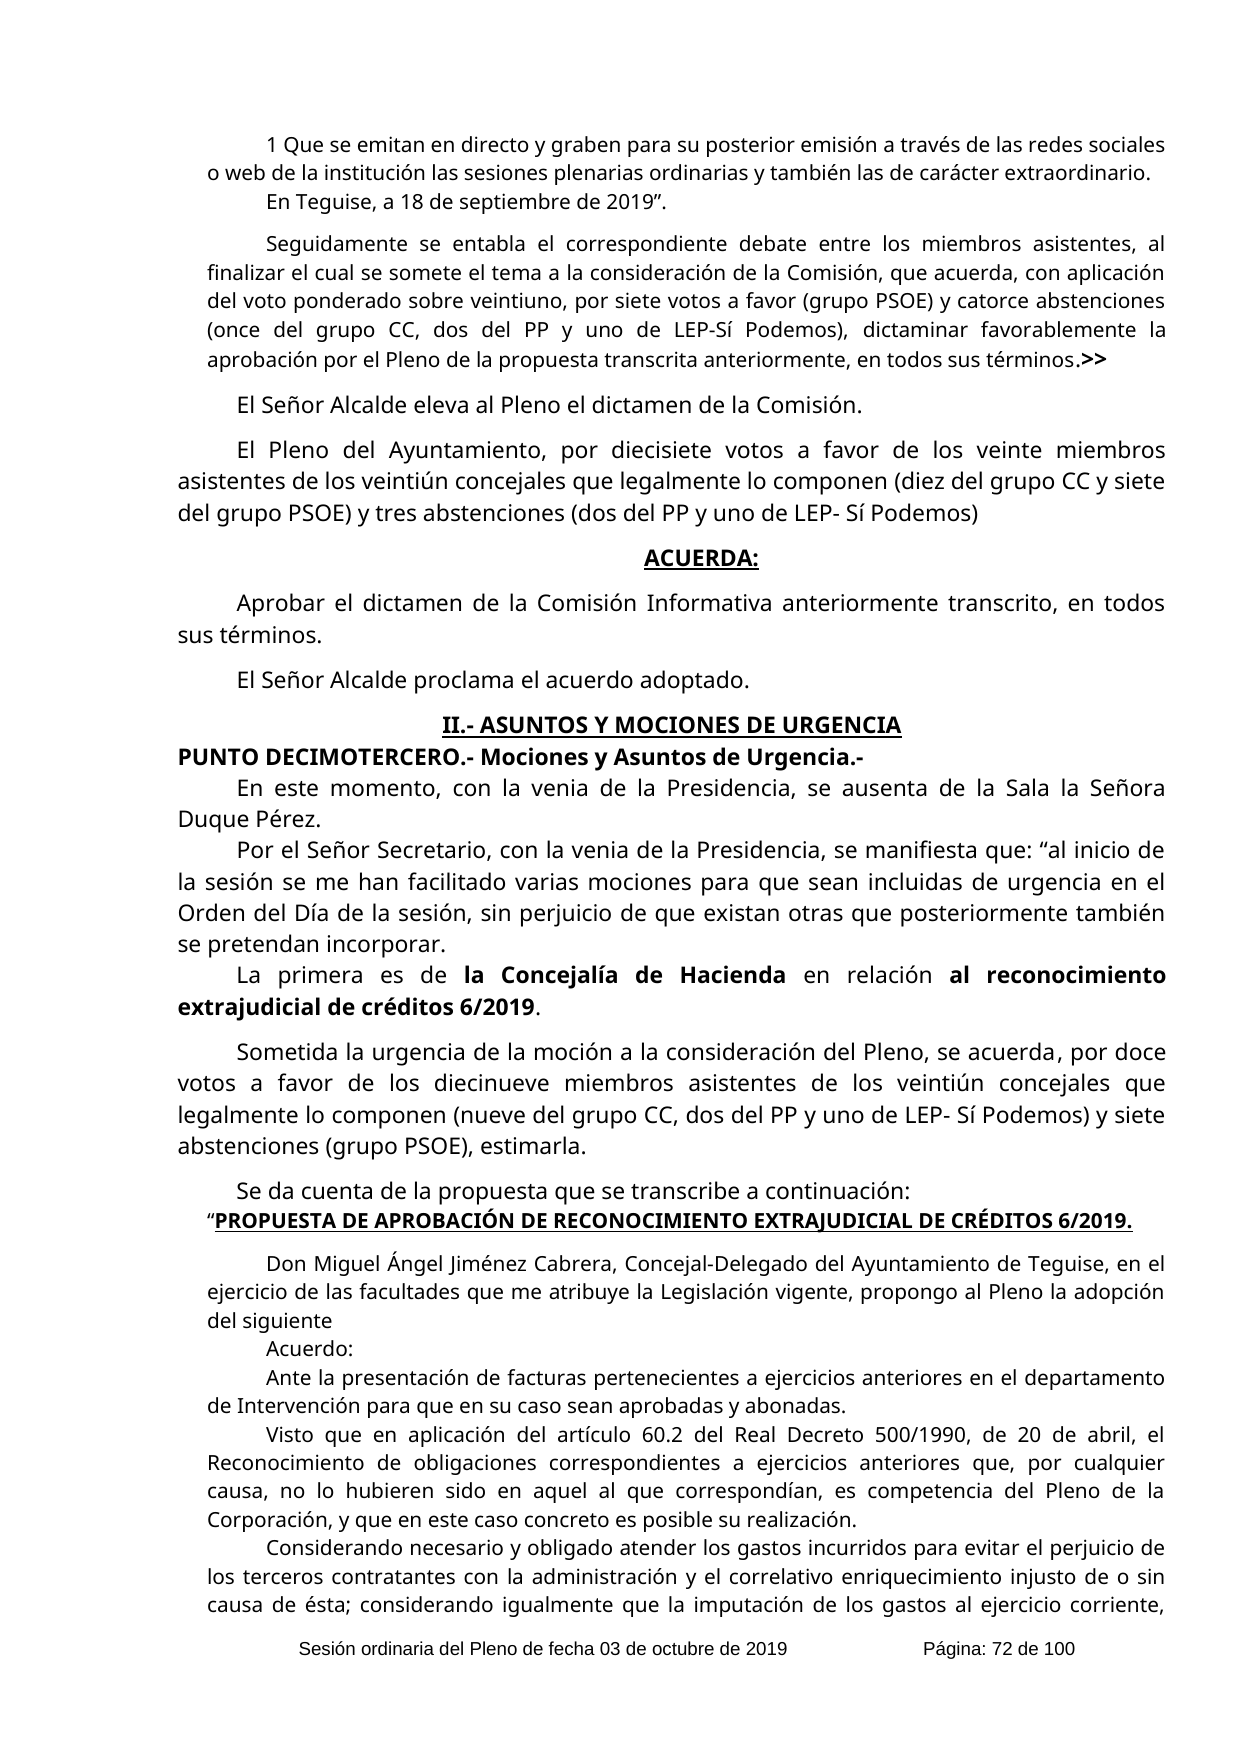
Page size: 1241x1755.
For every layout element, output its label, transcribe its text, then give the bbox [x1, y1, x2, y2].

text 1 Que se emitan en directo y graben para su posterior emisión a través de las redes sociales o web de la institución las sesiones plenarias ordinarias y también las de carácter extraordinario. [207, 130, 1167, 187]
text PUNTO DECIMOTERCERO.- Mociones y Asuntos de Urgencia.- [177, 741, 1167, 772]
text Considerando necesario y obligado atender los gastos incurridos para evitar el perjuicio de los terceros contratantes con la administración y el correlativo enriquecimiento injusto de o sin causa de ésta; considerando igualmente que la imputación de los gastos al ejercicio corriente, [207, 1533, 1167, 1619]
text Aprobar el dictamen de la Comisión Informativa anteriormente transcrito, en todos sus términos. [177, 587, 1167, 650]
text En este momento, con la venia de la Presidencia, se ausenta de la Sala la Señora Duque Pérez. [177, 772, 1167, 834]
text Visto que en aplicación del artículo 60.2 del Real Decreto 500/1990, de 20 de abril, el Reconocimiento de obligaciones correspondientes a ejercicios anteriores que, por cualquier causa, no lo hubieren sido en aquel al que correspondían, es competencia del Pleno de la Corporación, y que en este caso concreto es posible su realización. [207, 1420, 1167, 1533]
text El Señor Alcalde proclama el acuerdo adoptado. [177, 664, 1167, 695]
text La primera es de la Concejalía de Hacienda en relación al reconocimiento extrajudicial de créditos 6/2019. [177, 959, 1167, 1022]
text En Teguise, a 18 de septiembre de 2019”. [207, 187, 1167, 215]
text Ante la presentación de facturas pertenecientes a ejercicios anteriores en el departamento de Intervención para que en su caso sean aprobadas y abonadas. [207, 1363, 1167, 1420]
text El Pleno del Ayuntamiento, por diecisiete votos a favor de los veinte miembros asistentes de los veintiún concejales que legalmente lo componen (diez del grupo CC y siete del grupo PSOE) y tres abstenciones (dos del PP y uno de LEP- Sí Podemos) [177, 434, 1167, 528]
text El Señor Alcalde eleva al Pleno el dictamen de la Comisión. [177, 388, 1167, 420]
text ACUERDA: [177, 542, 1167, 573]
text Don Miguel Ángel Jiménez Cabrera, Concejal-Delegado del Ayuntamiento de Teguise, en el ejercicio de las facultades que me atribuye la Legislación vigente, propongo al Pleno la adopción del siguiente [207, 1249, 1167, 1334]
text II.- ASUNTOS Y MOCIONES DE URGENCIA [177, 709, 1167, 741]
text Acuerdo: [207, 1334, 1167, 1363]
text Seguidamente se entabla el correspondiente debate entre los miembros asistentes, al finalizar el cual se somete el tema a la consideración de la Comisión, que acuerda, con aplicación del voto ponderado sobre veintiuno, por siete votos a favor (grupo PSOE) y catorce abstenciones (once del grupo CC, dos del PP y uno de LEP-Sí Podemos), dictaminar favorablemente la aprobación por el Pleno de la propuesta transcrita anteriormente, en todos sus términos.>> [207, 229, 1167, 374]
text Se da cuenta de la propuesta que se transcribe a continuación: [177, 1175, 1167, 1206]
text Sometida la urgencia de la moción a la consideración del Pleno, se acuerda, por doce votos a favor de los diecinueve miembros asistentes de los veintiún concejales que legalmente lo componen (nueve del grupo CC, dos del PP y uno de LEP- Sí Podemos) y siete abstenciones (grupo PSOE), estimarla. [177, 1036, 1167, 1161]
text Por el Señor Secretario, con la venia de la Presidencia, se manifiesta que: “al inicio de la sesión se me han facilitado varias mociones para que sean incluidas de urgencia en el Orden del Día de la sesión, sin perjuicio de que existan otras que posteriormente también se pretendan incorporar. [177, 834, 1167, 959]
text “PROPUESTA DE APROBACIÓN DE RECONOCIMIENTO EXTRAJUDICIAL DE CRÉDITOS 6/2019. [207, 1206, 1167, 1235]
